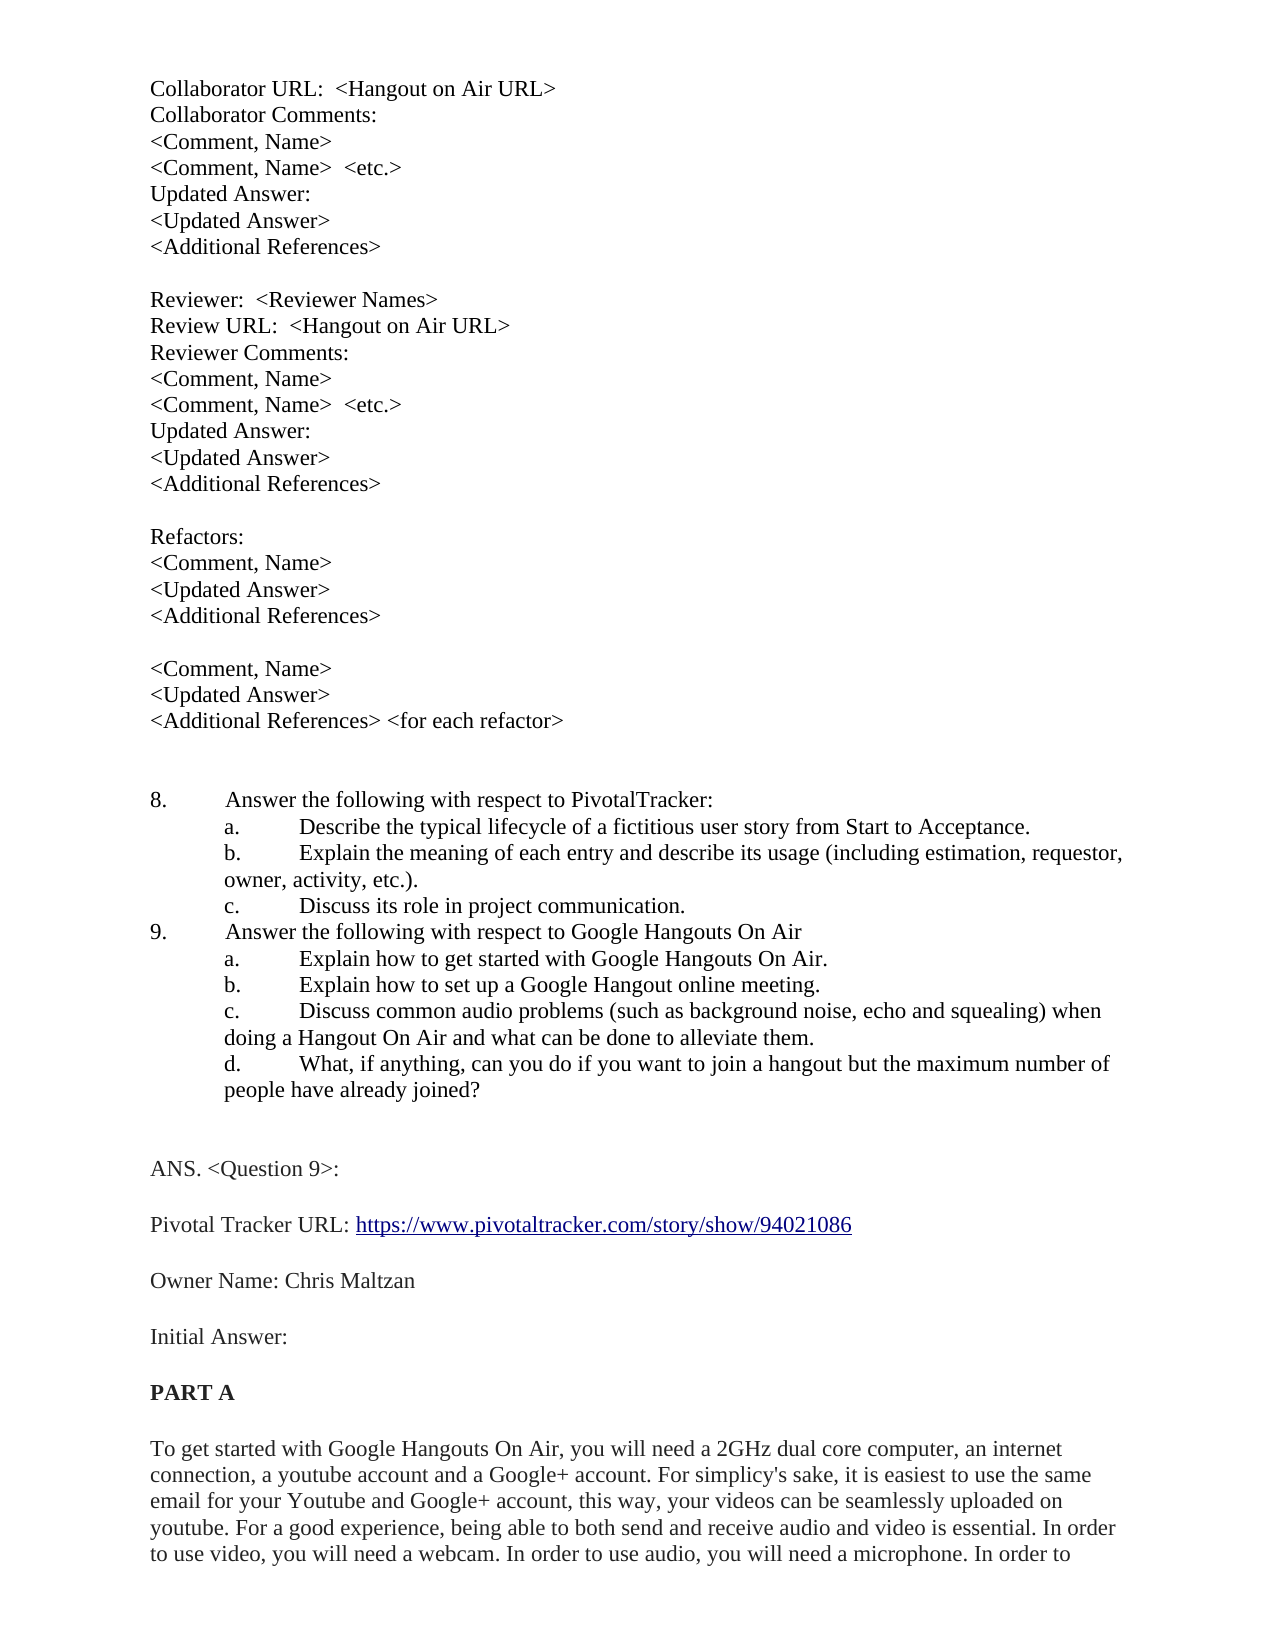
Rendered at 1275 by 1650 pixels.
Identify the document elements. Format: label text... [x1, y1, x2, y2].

text <Comment, Name> [150, 128, 1125, 154]
text <Comment, Name> <etc.> [150, 154, 1125, 180]
text b. Explain the meaning of each entry and describe its usage (including estimation, requestor, owner, activity, etc.). [224, 839, 1125, 892]
text ANS. <Question 9>: [150, 1156, 1125, 1182]
text a. Explain how to get started with Google Hangouts On Air. [224, 945, 1125, 971]
text <Comment, Name> [150, 549, 1125, 576]
text Initial Answer: [150, 1323, 1125, 1349]
text b. Explain how to set up a Google Hangout online meeting. [224, 971, 1125, 997]
text c. Discuss common audio problems (such as background noise, echo and squealing) when doing a Hangout On Air and what can be done to alleviate them. [224, 997, 1125, 1050]
text a. Describe the typical lifecycle of a fictitious user story from Start to Acceptance. [224, 813, 1125, 839]
text Collaborator Comments: [150, 101, 1125, 128]
text Pivotal Tracker URL: https://www.pivotaltracker.com/story/show/94021086 [150, 1211, 1125, 1238]
text Updated Answer: [150, 180, 1125, 207]
text <Comment, Name> [150, 365, 1125, 391]
text Owner Name: Chris Maltzan [150, 1267, 1125, 1293]
text Updated Answer: [150, 418, 1125, 444]
text <Updated Answer> [150, 576, 1125, 602]
text PART A [150, 1379, 1125, 1405]
text Refactors: [150, 523, 1125, 549]
text d. What, if anything, can you do if you want to join a hangout but the maximum number of people have already joined? [224, 1050, 1125, 1103]
text Review URL: <Hangout on Air URL> [150, 312, 1125, 338]
text <Comment, Name> [150, 655, 1125, 681]
text Reviewer Comments: [150, 338, 1125, 365]
text <Comment, Name> <etc.> [150, 391, 1125, 418]
text <Additional References> [150, 602, 1125, 628]
text <Additional References> [150, 233, 1125, 259]
text <Updated Answer> [150, 207, 1125, 233]
text Reviewer: <Reviewer Names> [150, 286, 1125, 312]
text c. Discuss its role in project communication. [224, 892, 1125, 918]
text To get started with Google Hangouts On Air, you will need a 2GHz dual core computer, an internet connection, a youtube account and a Google+ account. For simplicy's sake, it is easiest to use the same email for your Youtube and Google+ account, this way, your videos can be seamlessly uploaded on youtube. For a good experience, being able to both send and receive audio and video is essential. In order to use video, you will need a webcam. In order to use audio, you will need a microphone. In order to [150, 1435, 1125, 1566]
text <Additional References> <for each refactor> [150, 707, 1125, 734]
text 8. Answer the following with respect to PivotalTracker: [150, 787, 1125, 813]
text <Updated Answer> [150, 444, 1125, 470]
text <Additional References> [150, 470, 1125, 497]
text <Updated Answer> [150, 681, 1125, 707]
text 9. Answer the following with respect to Google Hangouts On Air [150, 918, 1125, 945]
text Collaborator URL: <Hangout on Air URL> [150, 75, 1125, 101]
